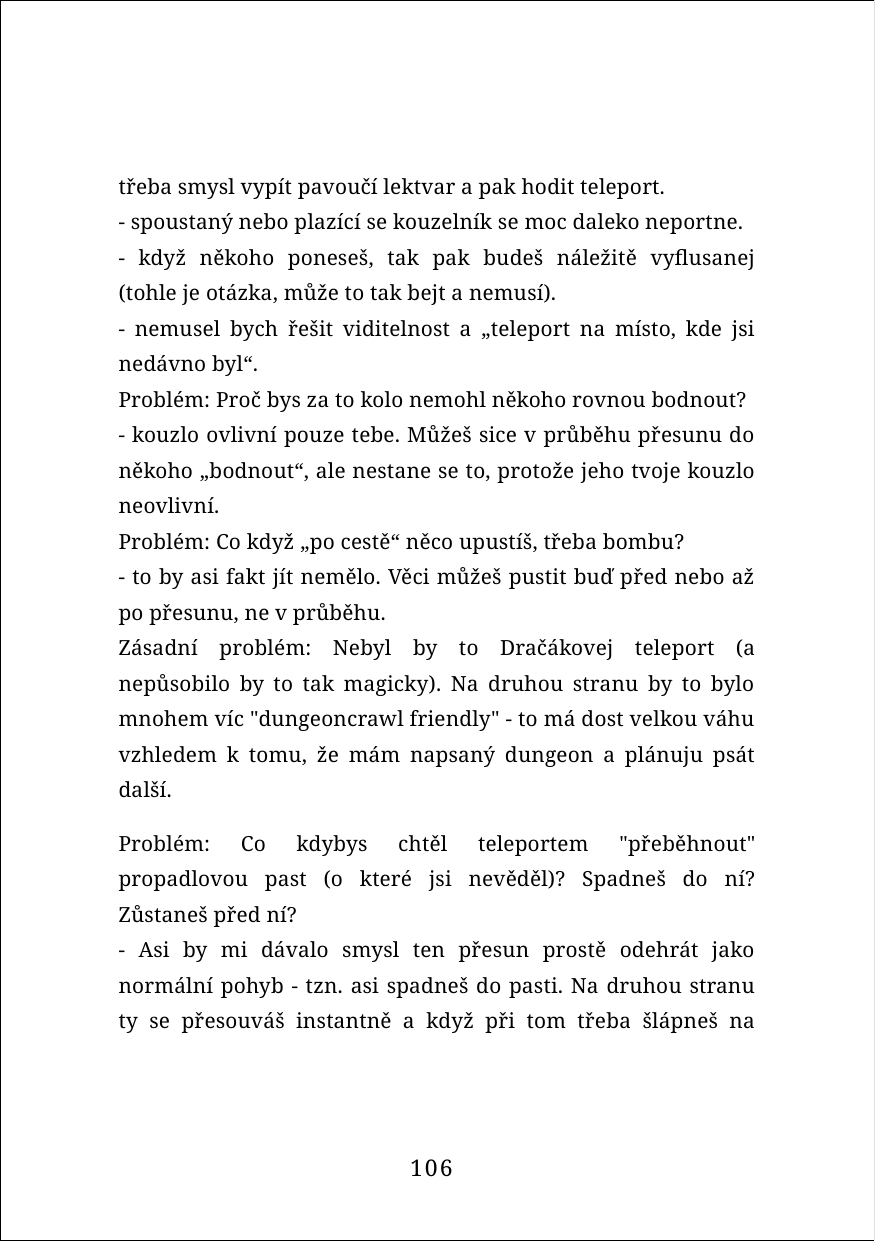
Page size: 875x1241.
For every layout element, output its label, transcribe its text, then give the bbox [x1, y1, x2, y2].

text třeba smysl vypít pavoučí lektvar a pak hodit teleport. - spoustaný nebo plazící se kouzelník se moc daleko neportne. - když někoho poneseš, tak pak budeš náležitě vyflusanej (tohle je otázka, může to tak bejt a nemusí). - nemusel bych řešit viditelnost a „teleport na místo, kde jsi nedávno byl“. Problém: Proč bys za to kolo nemohl někoho rovnou bodnout? - kouzlo ovlivní pouze tebe. Můžeš sice v průběhu přesunu do někoho „bodnout“, ale nestane se to, protože jeho tvoje kouzlo neovlivní. Problém: Co když „po cestě“ něco upustíš, třeba bombu? - to by asi fakt jít nemělo. Věci můžeš pustit buď před nebo až po přesunu, ne v průběhu. Zásadní problém: Nebyl by to Dračákovej teleport (a nepůsobilo by to tak magicky). Na druhou stranu by to bylo mnohem víc "dungeoncrawl friendly" - to má dost velkou váhu vzhledem k tomu, že mám napsaný dungeon a plánuju psát další. [118, 172, 756, 804]
text Problém: Co kdybys chtěl teleportem "přeběhnout" propadlovou past (o které jsi nevěděl)? Spadneš do ní? Zůstaneš před ní? - Asi by mi dávalo smysl ten přesun prostě odehrát jako normální pohyb - tzn. asi spadneš do pasti. Na druhou stranu ty se přesouváš instantně a když při tom třeba šlápneš na [118, 829, 756, 1035]
